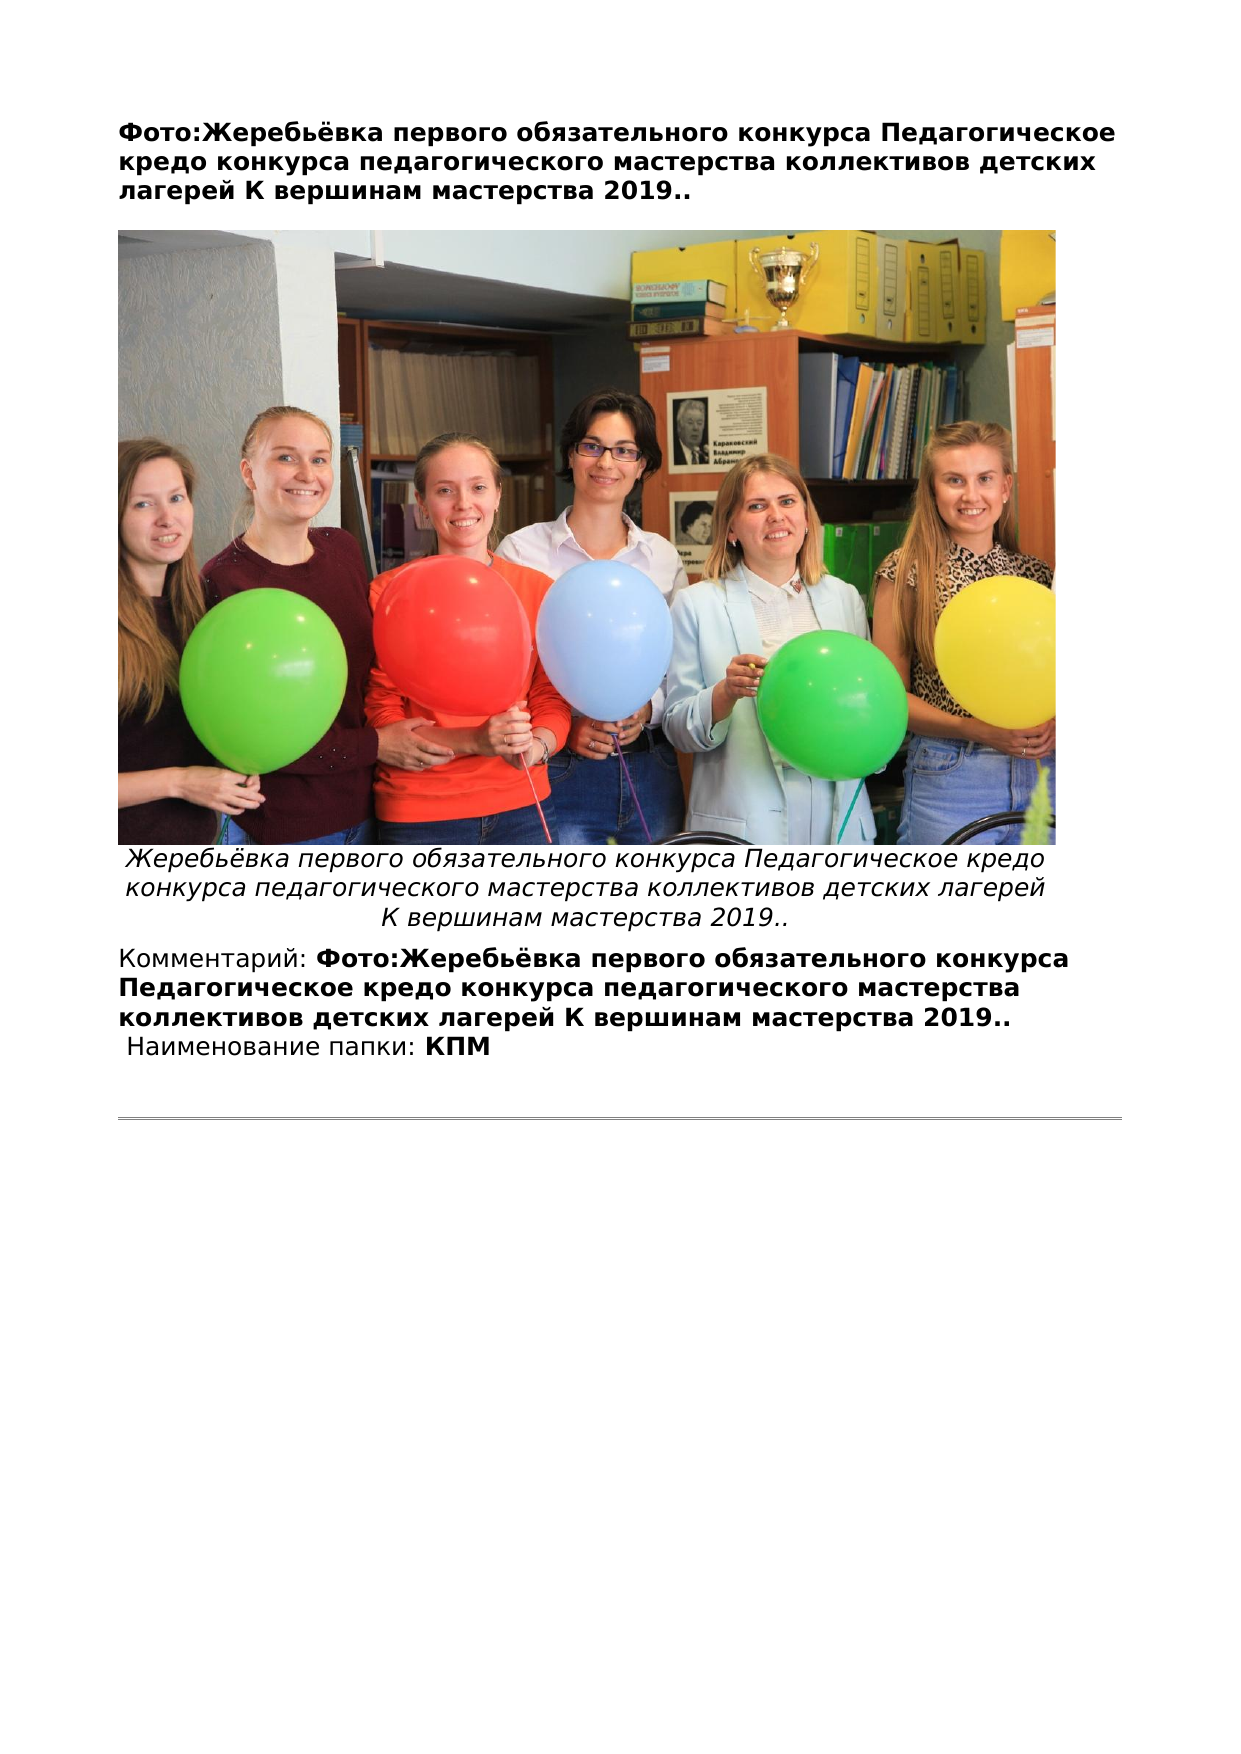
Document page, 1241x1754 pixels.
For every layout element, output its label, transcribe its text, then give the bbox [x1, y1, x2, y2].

subtitle Фото:Жеребьёвка первого обязательного конкурса Педагогическое кредо конкурса педагогического мастерства коллективов детских лагерей К вершинам мастерства 2019.. [118, 118, 1122, 206]
text Жеребьёвка первого обязательного конкурса Педагогическое кредо конкурса педагогического мастерства коллективов детских лагерей К вершинам мастерства 2019.. [118, 845, 1056, 932]
text Комментарий: Фото:Жеребьёвка первого обязательного конкурса Педагогическое кредо конкурса педагогического мастерства коллективов детских лагерей К вершинам мастерства 2019.. Наименование папки: КПМ [118, 944, 1122, 1090]
picture [118, 230, 1056, 845]
